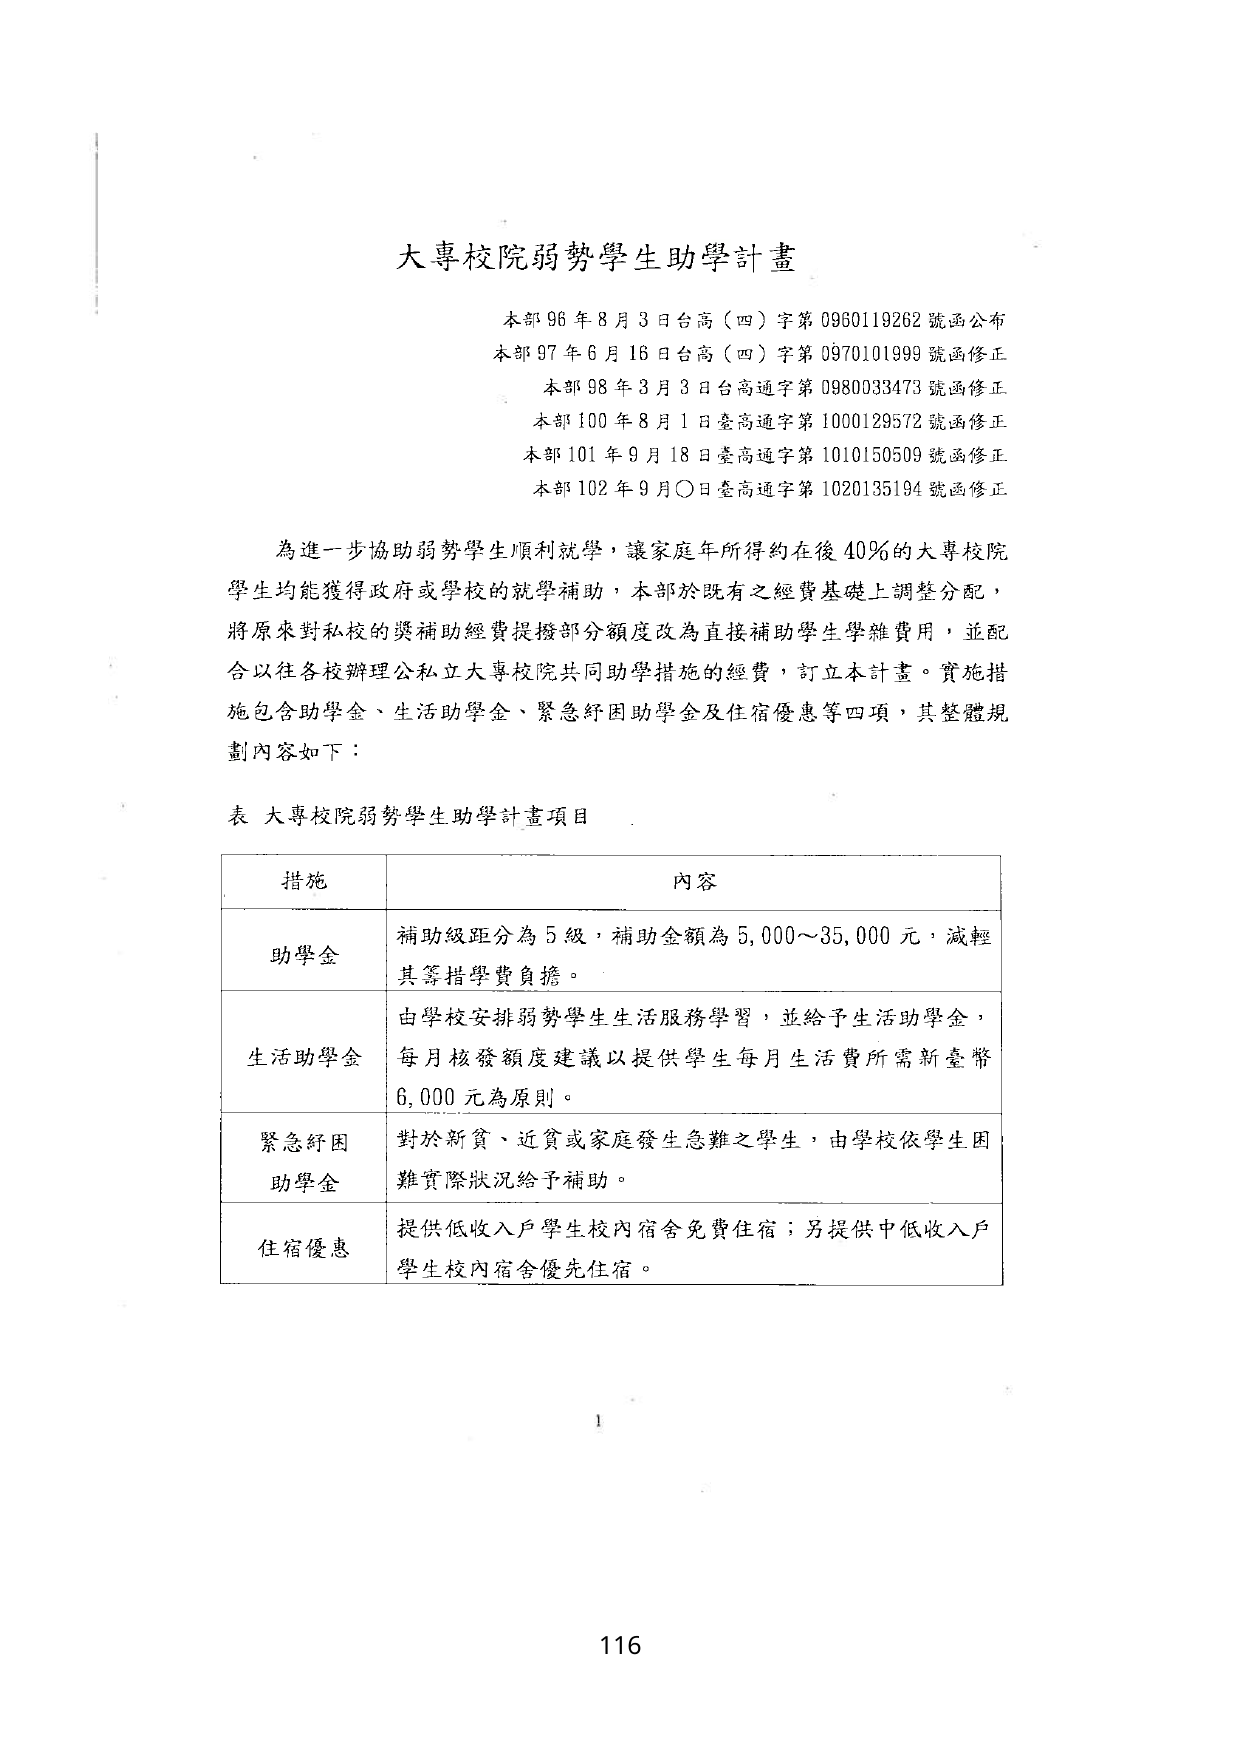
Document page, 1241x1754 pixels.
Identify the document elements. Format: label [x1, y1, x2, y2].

picture [88, 122, 1093, 1542]
